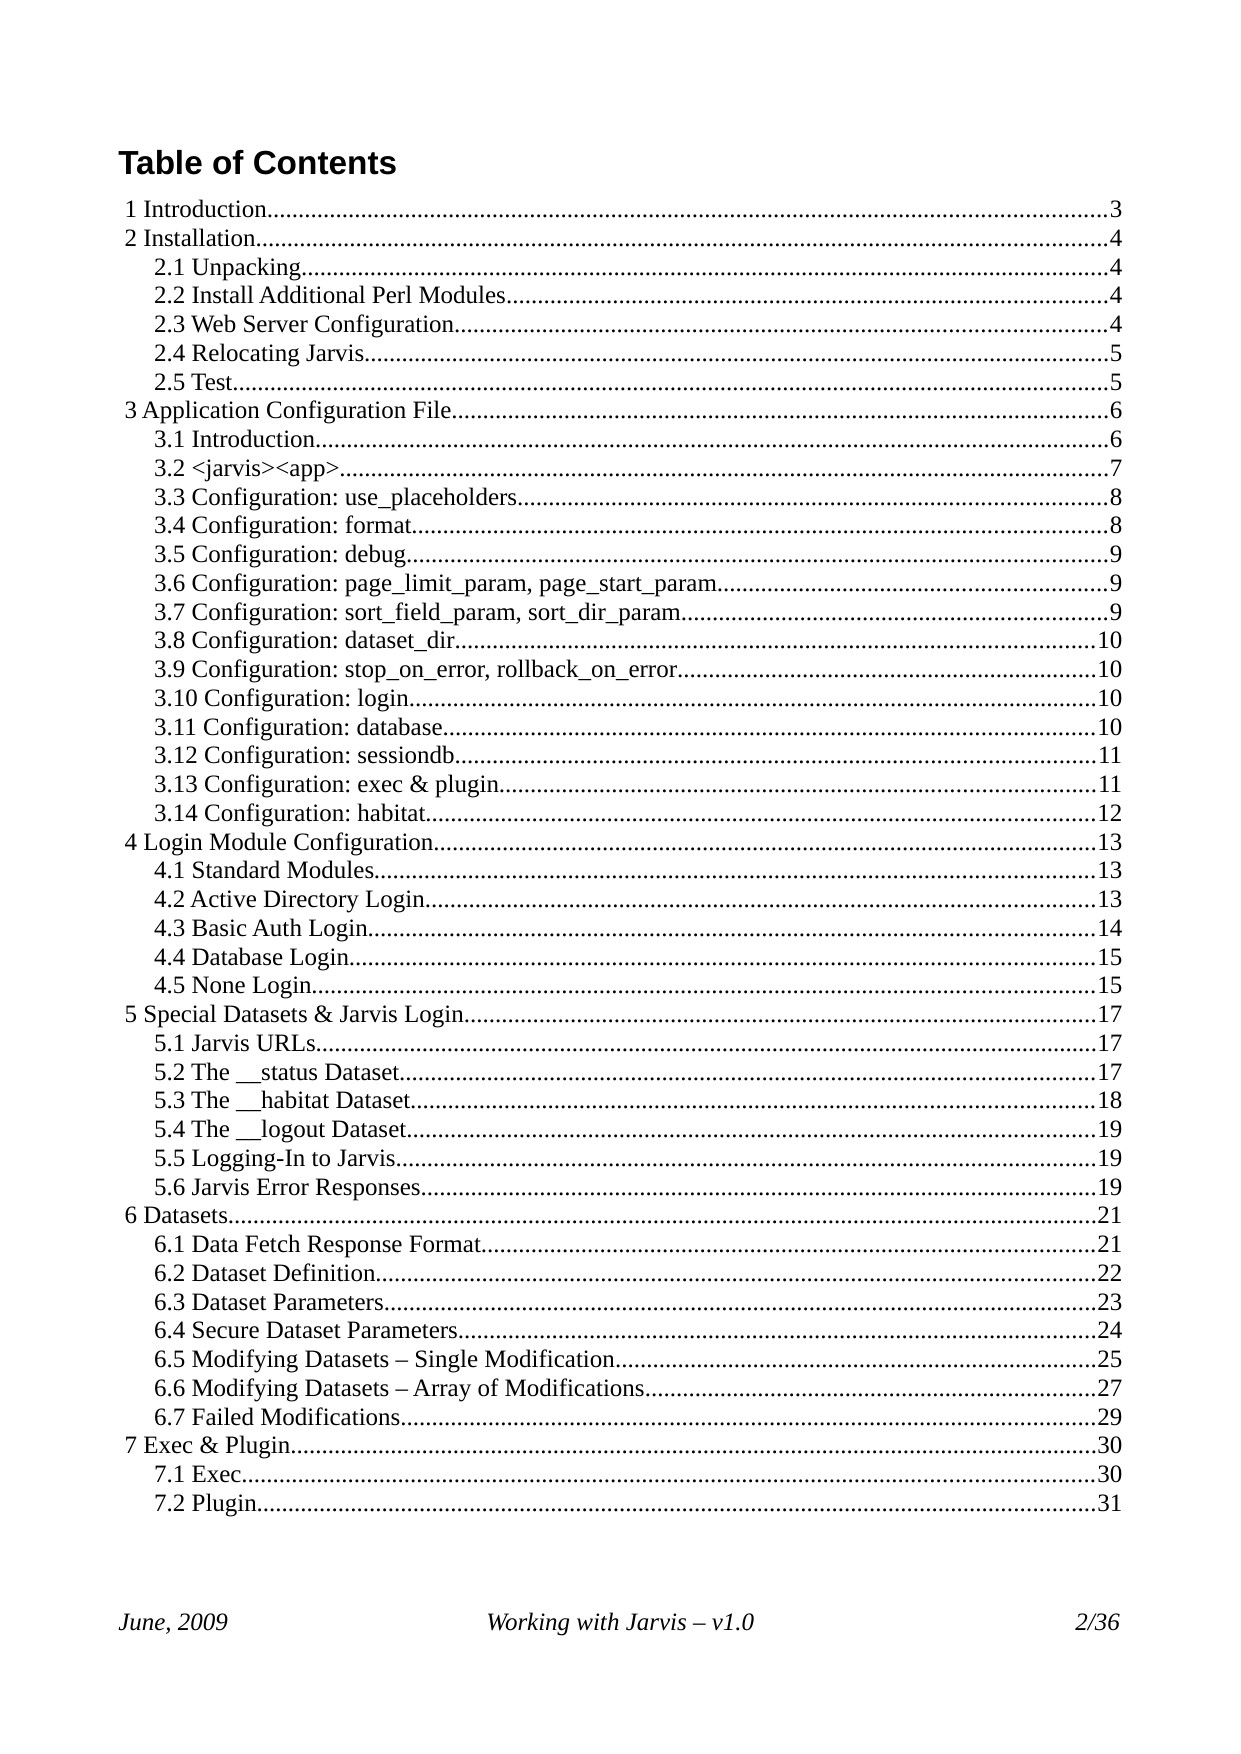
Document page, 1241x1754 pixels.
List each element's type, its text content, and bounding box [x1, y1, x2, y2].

text 3.4 Configuration: format 8 [148, 510, 1122, 539]
text 7.2 Plugin 31 [148, 1488, 1122, 1517]
text 3 Application Configuration File 6 [118, 395, 1122, 424]
text 6.4 Secure Dataset Parameters 24 [148, 1315, 1122, 1344]
subtitle Table of Contents [118, 143, 1122, 182]
text 3.1 Introduction 6 [148, 424, 1122, 453]
text 4.1 Standard Modules 13 [148, 855, 1122, 884]
text 5.2 The __status Dataset 17 [148, 1057, 1122, 1085]
text 5.1 Jarvis URLs 17 [148, 1028, 1122, 1057]
text 5.5 Logging-In to Jarvis 19 [148, 1143, 1122, 1172]
text 3.9 Configuration: stop_on_error, rollback_on_error 10 [148, 654, 1122, 683]
text 6.7 Failed Modifications 29 [148, 1402, 1122, 1430]
text 3.12 Configuration: sessiondb 11 [148, 740, 1122, 769]
text 5.3 The __habitat Dataset 18 [148, 1085, 1122, 1114]
text 4.5 None Login 15 [148, 970, 1122, 999]
text 4 Login Module Configuration 13 [118, 827, 1122, 855]
text 3.7 Configuration: sort_field_param, sort_dir_param 9 [148, 597, 1122, 625]
text 3.14 Configuration: habitat 12 [148, 798, 1122, 827]
text 5.4 The __logout Dataset 19 [148, 1114, 1122, 1143]
text 7 Exec & Plugin 30 [118, 1430, 1122, 1459]
text 5.6 Jarvis Error Responses 19 [148, 1172, 1122, 1200]
text 3.13 Configuration: exec & plugin 11 [148, 769, 1122, 798]
text 6.3 Dataset Parameters 23 [148, 1287, 1122, 1315]
text 3.10 Configuration: login 10 [148, 683, 1122, 712]
text 4.3 Basic Auth Login 14 [148, 913, 1122, 942]
text 6.1 Data Fetch Response Format 21 [148, 1229, 1122, 1258]
text 3.5 Configuration: debug 9 [148, 539, 1122, 568]
text 3.6 Configuration: page_limit_param, page_start_param 9 [148, 568, 1122, 597]
text 7.1 Exec 30 [148, 1459, 1122, 1488]
text 6.6 Modifying Datasets – Array of Modifications 27 [148, 1373, 1122, 1402]
text 4.4 Database Login 15 [148, 942, 1122, 970]
text 6.5 Modifying Datasets – Single Modification 25 [148, 1344, 1122, 1373]
text 6.2 Dataset Definition 22 [148, 1258, 1122, 1287]
text 3.8 Configuration: dataset_dir 10 [148, 625, 1122, 654]
text 2 Installation 4 [118, 223, 1122, 252]
text 4.2 Active Directory Login 13 [148, 884, 1122, 913]
text 2.4 Relocating Jarvis 5 [148, 338, 1122, 367]
text 3.2 <jarvis><app> 7 [148, 453, 1122, 482]
text 6 Datasets 21 [118, 1200, 1122, 1229]
text 2.1 Unpacking 4 [148, 252, 1122, 280]
text 3.3 Configuration: use_placeholders 8 [148, 482, 1122, 510]
text 3.11 Configuration: database 10 [148, 712, 1122, 740]
text 2.3 Web Server Configuration 4 [148, 309, 1122, 338]
text 1 Introduction 3 [118, 194, 1122, 223]
text 2.5 Test 5 [148, 367, 1122, 395]
text 5 Special Datasets & Jarvis Login 17 [118, 999, 1122, 1028]
text 2.2 Install Additional Perl Modules 4 [148, 280, 1122, 309]
